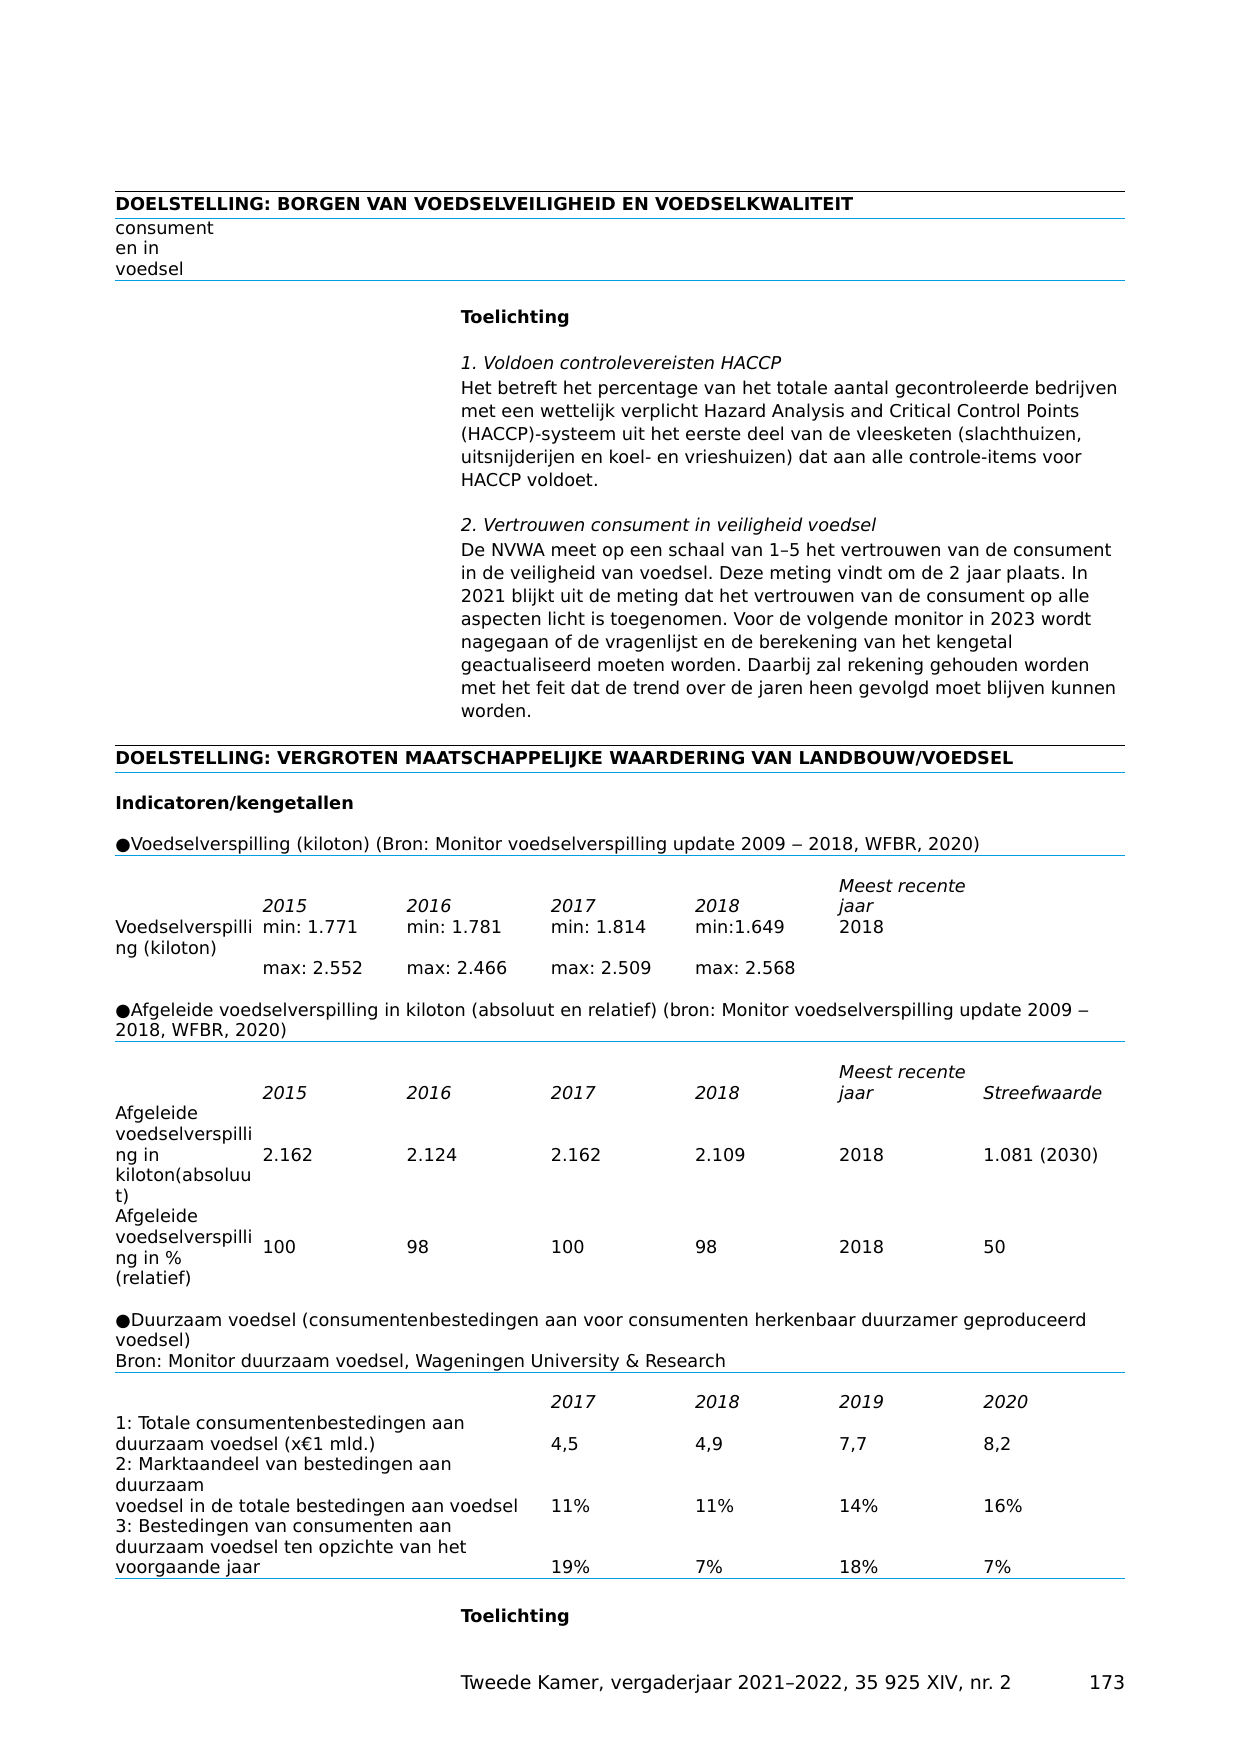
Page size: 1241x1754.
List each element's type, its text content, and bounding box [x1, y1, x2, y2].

table_cell [980, 917, 1125, 958]
table_cell [115, 1393, 259, 1413]
table_cell [115, 1289, 259, 1309]
table_cell [259, 1393, 403, 1413]
table_cell [692, 856, 836, 876]
table_cell [340, 219, 452, 279]
table_cell 3: Bestedingen van consumenten aan duurzaam voedsel ten opzichte van het voorgaande jaar [115, 1516, 548, 1578]
table_cell 2.162 [259, 1103, 403, 1206]
table_cell [692, 773, 836, 793]
table_cell 2016 [404, 876, 548, 917]
table_cell 2015 [259, 1062, 403, 1103]
table_header DOELSTELLING: VERGROTEN MAATSCHAPPELIJKE WAARDERING VAN LANDBOUW/VOEDSEL [115, 746, 1125, 772]
table_cell 2.109 [692, 1103, 836, 1206]
table_cell [115, 1373, 259, 1392]
table_cell [548, 1373, 692, 1392]
table_cell 2018 [692, 1062, 836, 1103]
table_cell [404, 773, 548, 793]
table_cell [980, 958, 1125, 979]
table_cell max: 2.568 [692, 958, 836, 979]
table_cell [404, 1289, 548, 1309]
table_cell 7,7 [836, 1413, 980, 1454]
table_cell [115, 958, 259, 979]
table_cell 98 [692, 1206, 836, 1289]
table_cell [115, 773, 259, 793]
text De NVWA meet op een schaal van 1–5 het vertrouwen van de consument in de veiligheid van voedsel. Deze meting vindt om de 2 jaar plaats. In 2021 blijkt uit de meting dat het vertrouwen van de consument op alle aspecten licht is toegenomen. Voor de volgende monitor in 2023 wordt nagegaan of de vragenlijst en de berekening van het kengetal geactualiseerd moeten worden. Daarbij zal rekening gehouden worden met het feit dat de trend over de jaren heen gevolgd moet blijven kunnen worden. [461, 538, 1125, 722]
table_cell [836, 856, 980, 876]
table_cell [692, 1289, 836, 1309]
table_cell [548, 814, 692, 834]
table_cell [980, 856, 1125, 876]
table_cell 4,9 [692, 1413, 836, 1454]
table_cell 98 [404, 1206, 548, 1289]
table_cell 100 [259, 1206, 403, 1289]
table_cell [259, 1289, 403, 1309]
table_cell [115, 979, 259, 999]
table_cell 11% [548, 1454, 692, 1516]
table_cell 2017 [548, 876, 692, 917]
table_cell [980, 876, 1125, 917]
table_header [1013, 192, 1125, 218]
table_cell [692, 1373, 836, 1392]
table_cell [676, 219, 788, 279]
table_cell min: 1.781 [404, 917, 548, 958]
table_cell [259, 856, 403, 876]
text 1. Voldoen controlevereisten HACCP [461, 351, 1125, 374]
table_cell [259, 1373, 403, 1392]
table_cell 14% [836, 1454, 980, 1516]
table_cell Voedselverspilling (kiloton) [115, 917, 259, 958]
text Toelichting [461, 1604, 1125, 1627]
table_cell [900, 219, 1013, 279]
table_cell [548, 979, 692, 999]
table_cell 50 [980, 1206, 1125, 1289]
table_cell [404, 1393, 548, 1413]
table_cell [115, 1062, 259, 1103]
table_cell 19% [548, 1516, 692, 1578]
table_cell consumenten in voedsel [115, 219, 227, 279]
table_cell [980, 1042, 1125, 1062]
table_cell [548, 1289, 692, 1309]
table_cell 2.162 [548, 1103, 692, 1206]
table_cell 2016 [404, 1062, 548, 1103]
table_cell [836, 958, 980, 979]
table_cell ●Duurzaam voedsel (consumentenbestedingen aan voor consumenten herkenbaar duurzamer geproduceerd voedsel) Bron: Monitor duurzaam voedsel, Wageningen University & Research [115, 1310, 1125, 1371]
table_cell 2.124 [404, 1103, 548, 1206]
table_cell [692, 979, 836, 999]
table_cell min: 1.771 [259, 917, 403, 958]
table_header DOELSTELLING: BORGEN VAN VOEDSELVEILIGHEID EN VOEDSELKWALITEIT [115, 192, 900, 218]
table_cell Streefwaarde [980, 1062, 1125, 1103]
table_cell 100 [548, 1206, 692, 1289]
table_cell [980, 979, 1125, 999]
table_cell min:1.649 [692, 917, 836, 958]
table_cell [836, 773, 980, 793]
table_cell [836, 1373, 980, 1392]
table_cell 2018 [836, 1103, 980, 1206]
table_cell [227, 219, 339, 279]
table_cell [259, 1042, 403, 1062]
table_cell 8,2 [980, 1413, 1125, 1454]
table_cell min: 1.814 [548, 917, 692, 958]
table_cell 2018 [836, 917, 980, 958]
table_cell Meest recente jaar [836, 1062, 980, 1103]
table_cell [980, 773, 1125, 793]
table_cell [452, 219, 564, 279]
table_cell [115, 856, 259, 876]
table_cell [836, 814, 980, 834]
table_cell 11% [692, 1454, 836, 1516]
table_cell [404, 979, 548, 999]
table_cell 7% [692, 1516, 836, 1578]
table_cell [404, 1373, 548, 1392]
table_cell max: 2.466 [404, 958, 548, 979]
table_cell [692, 814, 836, 834]
table_cell 4,5 [548, 1413, 692, 1454]
table_cell [404, 1042, 548, 1062]
table_cell 18% [836, 1516, 980, 1578]
table_cell 1.081 (2030) [980, 1103, 1125, 1206]
table_cell max: 2.509 [548, 958, 692, 979]
table_cell [836, 1042, 980, 1062]
table_cell Afgeleide voedselverspilling in kiloton(absoluut) [115, 1103, 259, 1206]
table_cell [788, 219, 900, 279]
table_cell [548, 1042, 692, 1062]
table_cell Afgeleide voedselverspilling in %(relatief) [115, 1206, 259, 1289]
table_cell Meest recente jaar [836, 876, 980, 917]
table_cell 7% [980, 1516, 1125, 1578]
table_cell [980, 1289, 1125, 1309]
table_cell 2018 [692, 1393, 836, 1413]
table_cell [259, 814, 403, 834]
table_cell [259, 979, 403, 999]
table_cell 2018 [836, 1206, 980, 1289]
table_cell [836, 1289, 980, 1309]
table_header [900, 192, 1013, 218]
table_cell [1013, 219, 1125, 279]
table_cell 16% [980, 1454, 1125, 1516]
table_cell [980, 814, 1125, 834]
table_cell [259, 773, 403, 793]
table_cell [548, 773, 692, 793]
table_cell [404, 814, 548, 834]
table_cell 2020 [980, 1393, 1125, 1413]
text Het betreft het percentage van het totale aantal gecontroleerde bedrijven met een wettelijk verplicht Hazard Analysis and Critical Control Points (HACCP)-systeem uit het eerste deel van de vleesketen (slachthuizen, uitsnijderijen en koel- en vrieshuizen) dat aan alle controle-items voor HACCP voldoet. [461, 376, 1125, 491]
table_cell [404, 856, 548, 876]
table_cell [564, 219, 676, 279]
table_cell [548, 856, 692, 876]
table_cell [115, 814, 259, 834]
table_cell ●Afgeleide voedselverspilling in kiloton (absoluut en relatief) (bron: Monitor voedselverspilling update 2009 ‒ 2018, WFBR, 2020) [115, 1000, 1125, 1041]
table_cell [836, 979, 980, 999]
text 2. Vertrouwen consument in veiligheid voedsel [461, 513, 1125, 536]
table_cell [115, 1042, 259, 1062]
table_cell [115, 876, 259, 917]
table_cell [980, 1373, 1125, 1392]
table_cell 2018 [692, 876, 836, 917]
table_cell 2017 [548, 1062, 692, 1103]
table_cell Indicatoren/kengetallen [115, 793, 1125, 813]
table_cell 2017 [548, 1393, 692, 1413]
table_cell 2015 [259, 876, 403, 917]
text Toelichting [461, 305, 1125, 328]
table_cell 1: Totale consumentenbestedingen aan duurzaam voedsel (x€1 mld.) [115, 1413, 548, 1454]
table_cell max: 2.552 [259, 958, 403, 979]
table_cell 2019 [836, 1393, 980, 1413]
table_cell ●Voedselverspilling (kiloton) (Bron: Monitor voedselverspilling update 2009 ‒ 2018, WFBR, 2020) [115, 834, 1125, 855]
table_cell [692, 1042, 836, 1062]
table_cell 2: Marktaandeel van bestedingen aan duurzaam voedsel in de totale bestedingen aan voedsel [115, 1454, 548, 1516]
